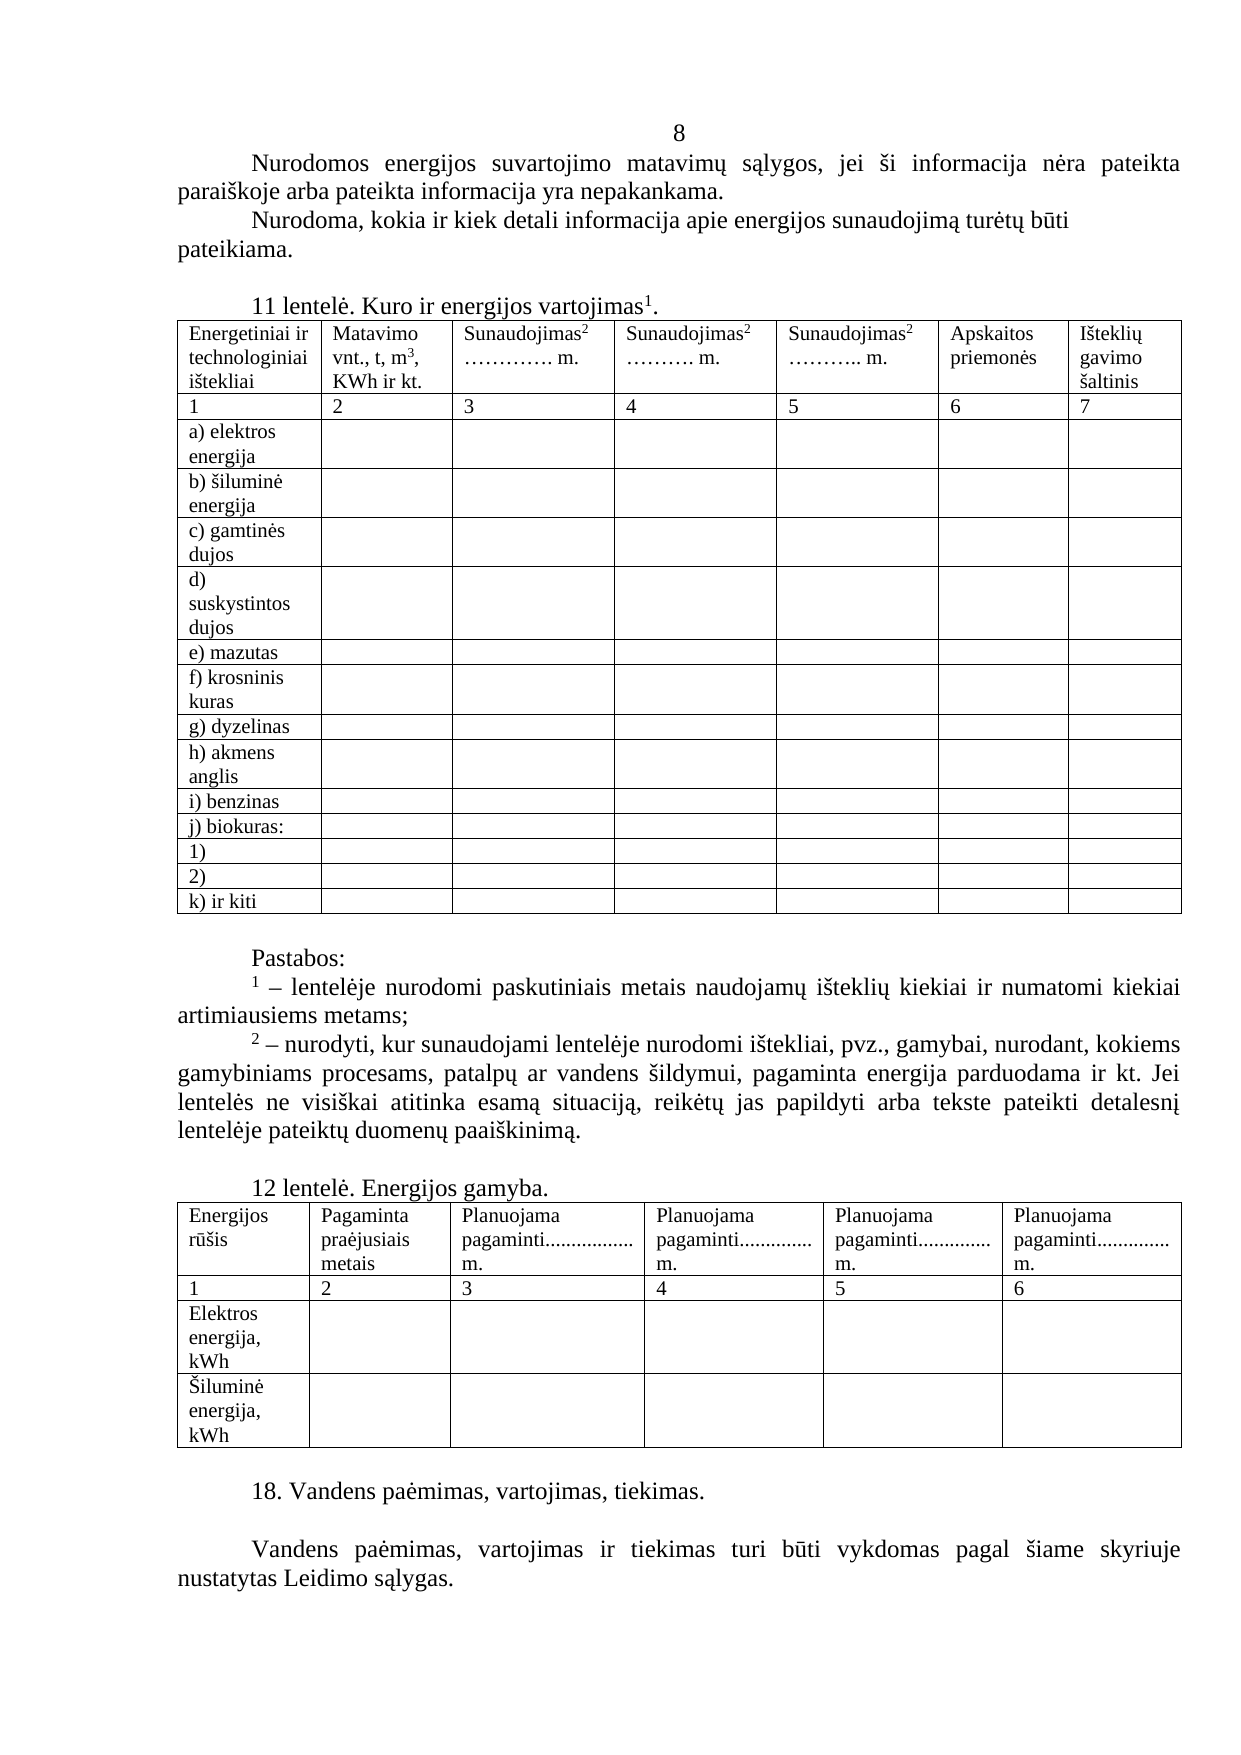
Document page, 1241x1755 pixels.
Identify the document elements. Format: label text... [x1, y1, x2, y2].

table_cell [645, 1374, 823, 1447]
table_cell k) ir kiti [178, 889, 321, 913]
table_cell b) šiluminė energija [178, 469, 321, 517]
text Nurodoma, kokia ir kiek detali informacija apie energijos sunaudojimą turėtų būti pateikiama. [177, 205, 1181, 263]
table_cell h) akmens anglis [178, 740, 321, 788]
table_cell [615, 469, 776, 517]
table_cell [939, 864, 1068, 888]
table_header Pagaminta praėjusiais metais [310, 1203, 450, 1275]
table_cell [453, 864, 614, 888]
table_cell [322, 420, 452, 468]
table_cell 1) [178, 839, 321, 863]
table_cell [322, 839, 452, 863]
table_cell [453, 889, 614, 913]
text 11 lentelė. Kuro ir energijos vartojimas1. [177, 291, 1181, 320]
table_cell 2 [322, 394, 452, 418]
table_cell [939, 789, 1068, 813]
table_cell [939, 740, 1068, 788]
table_cell [1069, 715, 1181, 738]
table_cell [322, 889, 452, 913]
table_cell [939, 469, 1068, 517]
table_header Planuojama pagaminti................. m. [451, 1203, 644, 1275]
table_cell [615, 789, 776, 813]
text 2 – nurodyti, kur sunaudojami lentelėje nurodomi ištekliai, pvz., gamybai, nurodant, kokiems gamybiniams procesams, patalpų ar vandens šildymui, pagaminta energija parduodama ir kt. Jei lentelės ne visiškai atitinka esamą situaciją, reikėtų jas papildyti arba tekste pateikti detalesnį lentelėje pateiktų duomenų paaiškinimą. [177, 1029, 1181, 1144]
table_header Energijos rūšis [178, 1203, 309, 1275]
table_cell 4 [615, 394, 776, 418]
table_cell [1069, 665, 1181, 713]
table_cell 2) [178, 864, 321, 888]
table_cell Elektros energija, kWh [178, 1301, 309, 1373]
table_cell [777, 665, 938, 713]
table_cell [453, 420, 614, 468]
table_cell [322, 789, 452, 813]
table_cell [453, 715, 614, 738]
table_cell [777, 839, 938, 863]
table_cell [322, 567, 452, 639]
table_header Planuojama pagaminti.............. m. [1003, 1203, 1181, 1275]
table_cell [451, 1301, 644, 1373]
table_cell [1069, 469, 1181, 517]
table_cell [777, 740, 938, 788]
table_cell [453, 740, 614, 788]
table_cell [1069, 518, 1181, 566]
table_cell g) dyzelinas [178, 715, 321, 738]
table_cell [777, 518, 938, 566]
table_cell Šiluminė energija, kWh [178, 1374, 309, 1447]
table_cell [1069, 864, 1181, 888]
table_cell [1003, 1301, 1181, 1373]
table_header Planuojama pagaminti.............. m. [645, 1203, 823, 1275]
table_cell [615, 567, 776, 639]
table_cell a) elektros energija [178, 420, 321, 468]
table_cell [615, 715, 776, 738]
table_cell [322, 814, 452, 838]
table_cell 7 [1069, 394, 1181, 418]
table_header Išteklių gavimo šaltinis [1069, 321, 1181, 393]
table_cell [777, 640, 938, 664]
table_cell 6 [1003, 1276, 1181, 1300]
table_cell 5 [777, 394, 938, 418]
table_cell e) mazutas [178, 640, 321, 664]
table_cell [777, 789, 938, 813]
table_cell [777, 715, 938, 738]
table_cell [322, 665, 452, 713]
text 1 – lentelėje nurodomi paskutiniais metais naudojamų išteklių kiekiai ir numatomi kiekiai artimiausiems metams; [177, 972, 1181, 1029]
table_cell [939, 889, 1068, 913]
table_cell f) krosninis kuras [178, 665, 321, 713]
table_cell 3 [451, 1276, 644, 1300]
table_cell 2 [310, 1276, 450, 1300]
table_cell 4 [645, 1276, 823, 1300]
table_cell [615, 665, 776, 713]
table_cell 6 [939, 394, 1068, 418]
table_cell [777, 567, 938, 639]
table_cell [453, 469, 614, 517]
table_cell [453, 567, 614, 639]
table_cell [1069, 789, 1181, 813]
table_cell [310, 1301, 450, 1373]
table_header Energetiniai ir technologiniai ištekliai [178, 321, 321, 393]
table_cell [615, 839, 776, 863]
table_cell [322, 864, 452, 888]
table_cell [777, 469, 938, 517]
table_cell [615, 640, 776, 664]
table_cell [777, 889, 938, 913]
text 18. Vandens paėmimas, vartojimas, tiekimas. [177, 1476, 1181, 1505]
table_cell [939, 518, 1068, 566]
table_cell d) suskystintos dujos [178, 567, 321, 639]
table_cell [451, 1374, 644, 1447]
table_cell [615, 864, 776, 888]
table_cell [939, 814, 1068, 838]
table_cell [1069, 814, 1181, 838]
table_cell [615, 518, 776, 566]
table_cell [453, 665, 614, 713]
table_header Planuojama pagaminti.............. m. [824, 1203, 1002, 1275]
table_cell [824, 1374, 1002, 1447]
table_cell [939, 665, 1068, 713]
table_cell [453, 518, 614, 566]
table_cell [939, 715, 1068, 738]
table_cell [453, 839, 614, 863]
table_cell [777, 864, 938, 888]
table_cell 3 [453, 394, 614, 418]
table_cell [322, 469, 452, 517]
table_header Matavimo vnt., t, m3, KWh ir kt. [322, 321, 452, 393]
table_cell [453, 640, 614, 664]
table_cell [322, 518, 452, 566]
table_cell [777, 814, 938, 838]
table_header Apskaitos priemonės [939, 321, 1068, 393]
table_cell [1069, 839, 1181, 863]
text Pastabos: [177, 943, 1181, 972]
table_cell [322, 740, 452, 788]
table_cell [310, 1374, 450, 1447]
table_cell [615, 889, 776, 913]
table_cell [777, 420, 938, 468]
table_cell 1 [178, 1276, 309, 1300]
table_cell [939, 640, 1068, 664]
table_cell c) gamtinės dujos [178, 518, 321, 566]
table_cell [1069, 420, 1181, 468]
table_cell j) biokuras: [178, 814, 321, 838]
table_cell i) benzinas [178, 789, 321, 813]
table_cell [453, 789, 614, 813]
table_cell [1069, 740, 1181, 788]
text Nurodomos energijos suvartojimo matavimų sąlygos, jei ši informacija nėra pateikta paraiškoje arba pateikta informacija yra nepakankama. [177, 148, 1181, 205]
table_cell [1069, 567, 1181, 639]
table_header Sunaudojimas2 ………. m. [615, 321, 776, 393]
table_cell [645, 1301, 823, 1373]
table_cell [322, 715, 452, 738]
table_cell [453, 814, 614, 838]
table_header Sunaudojimas2 ……….. m. [777, 321, 938, 393]
table_cell [939, 839, 1068, 863]
table_cell [939, 420, 1068, 468]
table_cell [1069, 889, 1181, 913]
table_cell 1 [178, 394, 321, 418]
table_cell [615, 740, 776, 788]
table_cell [322, 640, 452, 664]
table_cell [824, 1301, 1002, 1373]
table_cell [1069, 640, 1181, 664]
table_cell [615, 420, 776, 468]
table_cell [939, 567, 1068, 639]
text 12 lentelė. Energijos gamyba. [177, 1173, 1181, 1202]
text Vandens paėmimas, vartojimas ir tiekimas turi būti vykdomas pagal šiame skyriuje nustatytas Leidimo sąlygas. [177, 1534, 1181, 1591]
table_header Sunaudojimas2 …………. m. [453, 321, 614, 393]
table_cell 5 [824, 1276, 1002, 1300]
table_cell [1003, 1374, 1181, 1447]
table_cell [615, 814, 776, 838]
